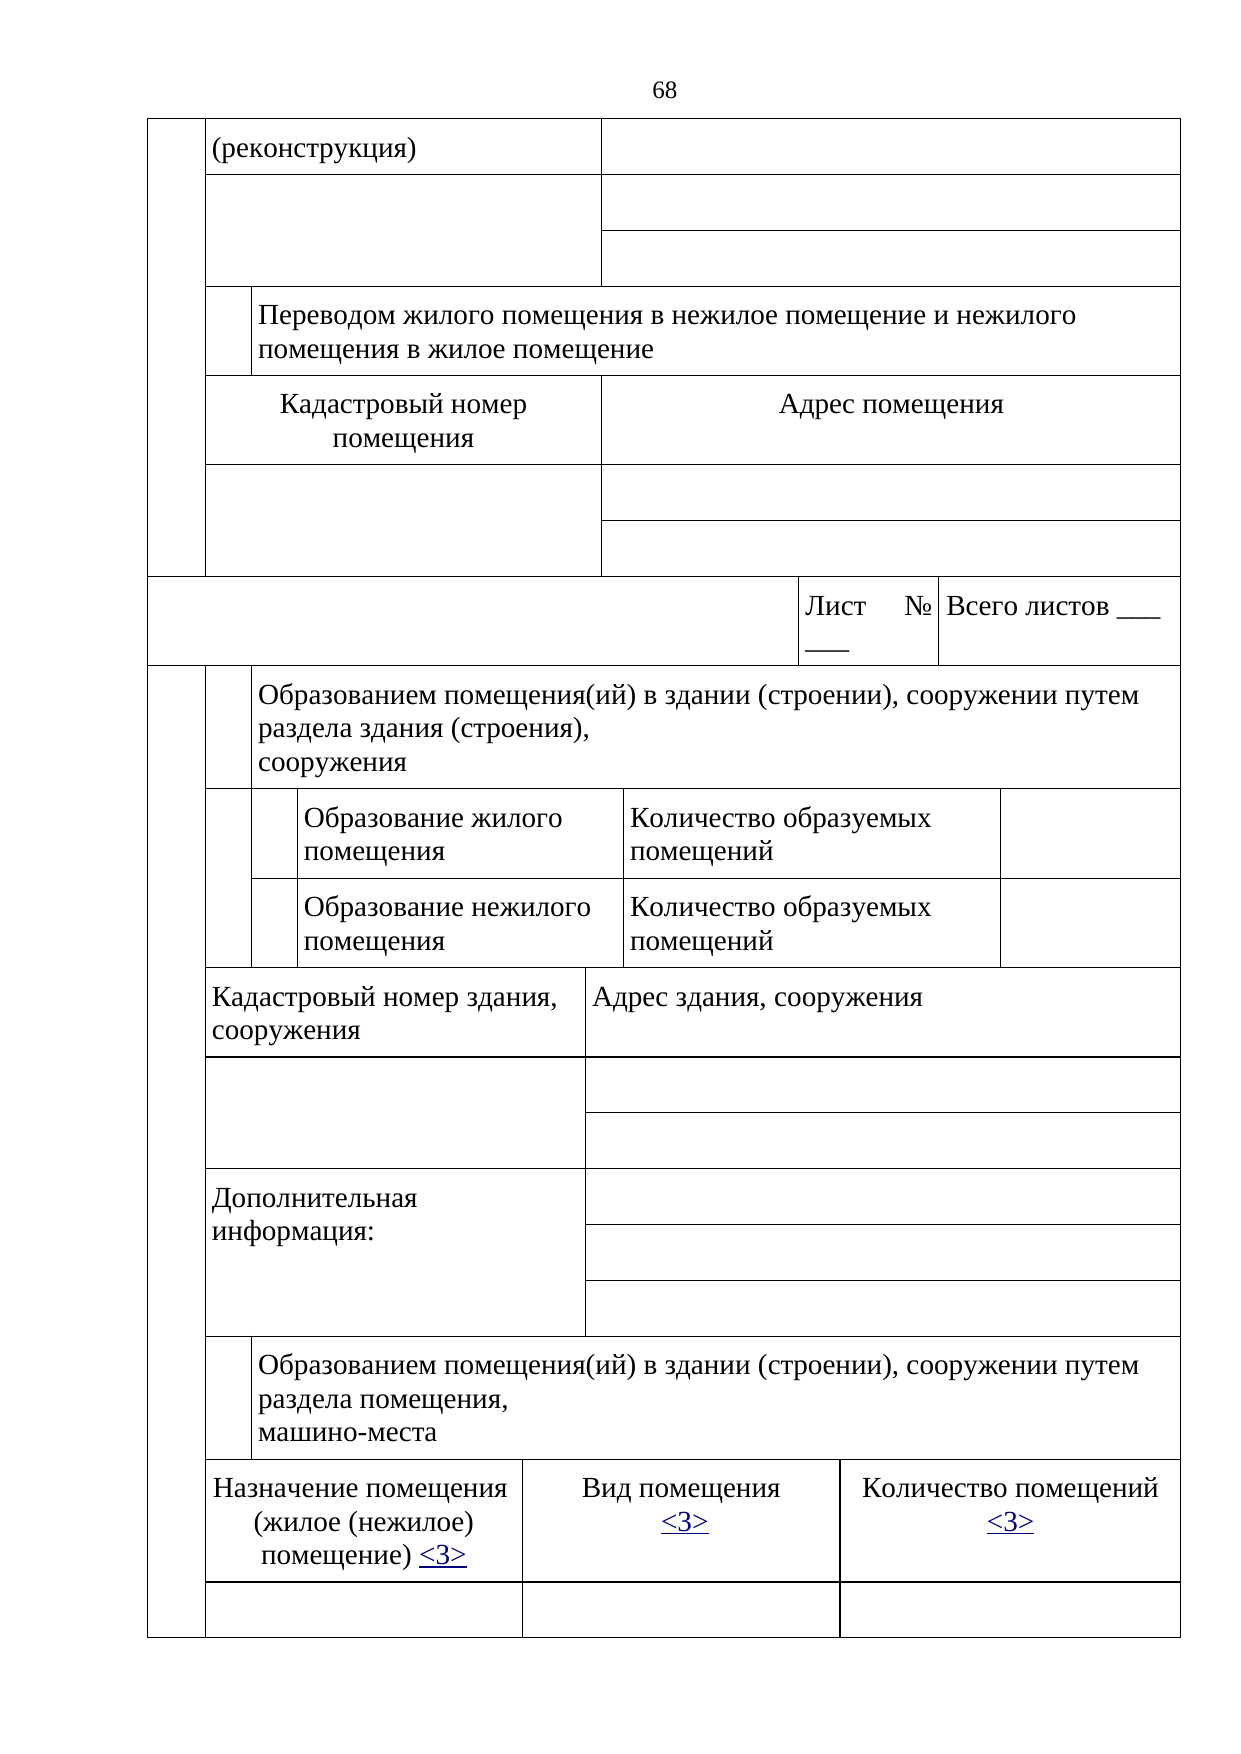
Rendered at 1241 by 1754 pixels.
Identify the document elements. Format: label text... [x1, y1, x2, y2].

table_cell [148, 577, 798, 665]
table_cell Назначение помещения (жилое (нежилое) помещение) <3> [206, 1460, 522, 1581]
table_cell Кадастровый номер помещения [206, 376, 601, 464]
table_cell Адрес помещения [602, 376, 1180, 464]
table_cell Количество помещений <3> [841, 1460, 1180, 1581]
table_cell [602, 119, 1180, 174]
table_cell [586, 1169, 1180, 1224]
table_cell [602, 465, 1180, 520]
table_cell [1001, 879, 1180, 967]
table_cell [586, 1281, 1180, 1336]
table_cell [586, 1113, 1180, 1168]
table_cell Образованием помещения(ий) в здании (строении), сооружении путем раздела помещения, машино-места [252, 1337, 1180, 1458]
table_cell [586, 1225, 1180, 1280]
table_cell [206, 1337, 251, 1458]
table_cell Всего листов ___ [939, 577, 1180, 665]
table_cell Адрес здания, сооружения [586, 968, 1180, 1056]
table_cell Переводом жилого помещения в нежилое помещение и нежилого помещения в жилое помещение [252, 287, 1180, 375]
table_cell Кадастровый номер здания, сооружения [206, 968, 585, 1056]
table_cell [206, 465, 601, 520]
table_cell [252, 789, 297, 878]
table_cell [523, 1583, 839, 1637]
table_cell Количество образуемых помещений [624, 879, 1000, 967]
table_cell [206, 175, 601, 286]
table_cell Вид помещения <3> [523, 1460, 839, 1581]
table_cell [148, 666, 205, 1637]
table_cell [206, 789, 251, 967]
table_cell Лист № ___ [799, 577, 938, 665]
table_cell [206, 520, 601, 576]
table_cell (реконструкция) [206, 119, 601, 174]
table_cell [586, 1058, 1180, 1112]
table_cell Образованием помещения(ий) в здании (строении), сооружении путем раздела здания (строения), сооружения [252, 666, 1180, 788]
table_cell [206, 666, 251, 788]
table_cell [602, 521, 1180, 576]
table_cell Дополнительная информация: [206, 1169, 585, 1336]
table_cell [602, 175, 1180, 230]
table_cell Образование нежилого помещения [298, 879, 623, 967]
table_cell Количество образуемых помещений [624, 789, 1000, 878]
table_cell Образование жилого помещения [298, 789, 623, 878]
table_cell [252, 879, 297, 967]
table_cell [148, 119, 205, 576]
table_cell [841, 1583, 1180, 1637]
table_cell [206, 1058, 585, 1112]
table_cell [206, 287, 251, 375]
table_cell [1001, 789, 1180, 878]
table_cell [602, 231, 1180, 286]
table_cell [206, 1583, 522, 1637]
table_cell [206, 1112, 585, 1168]
